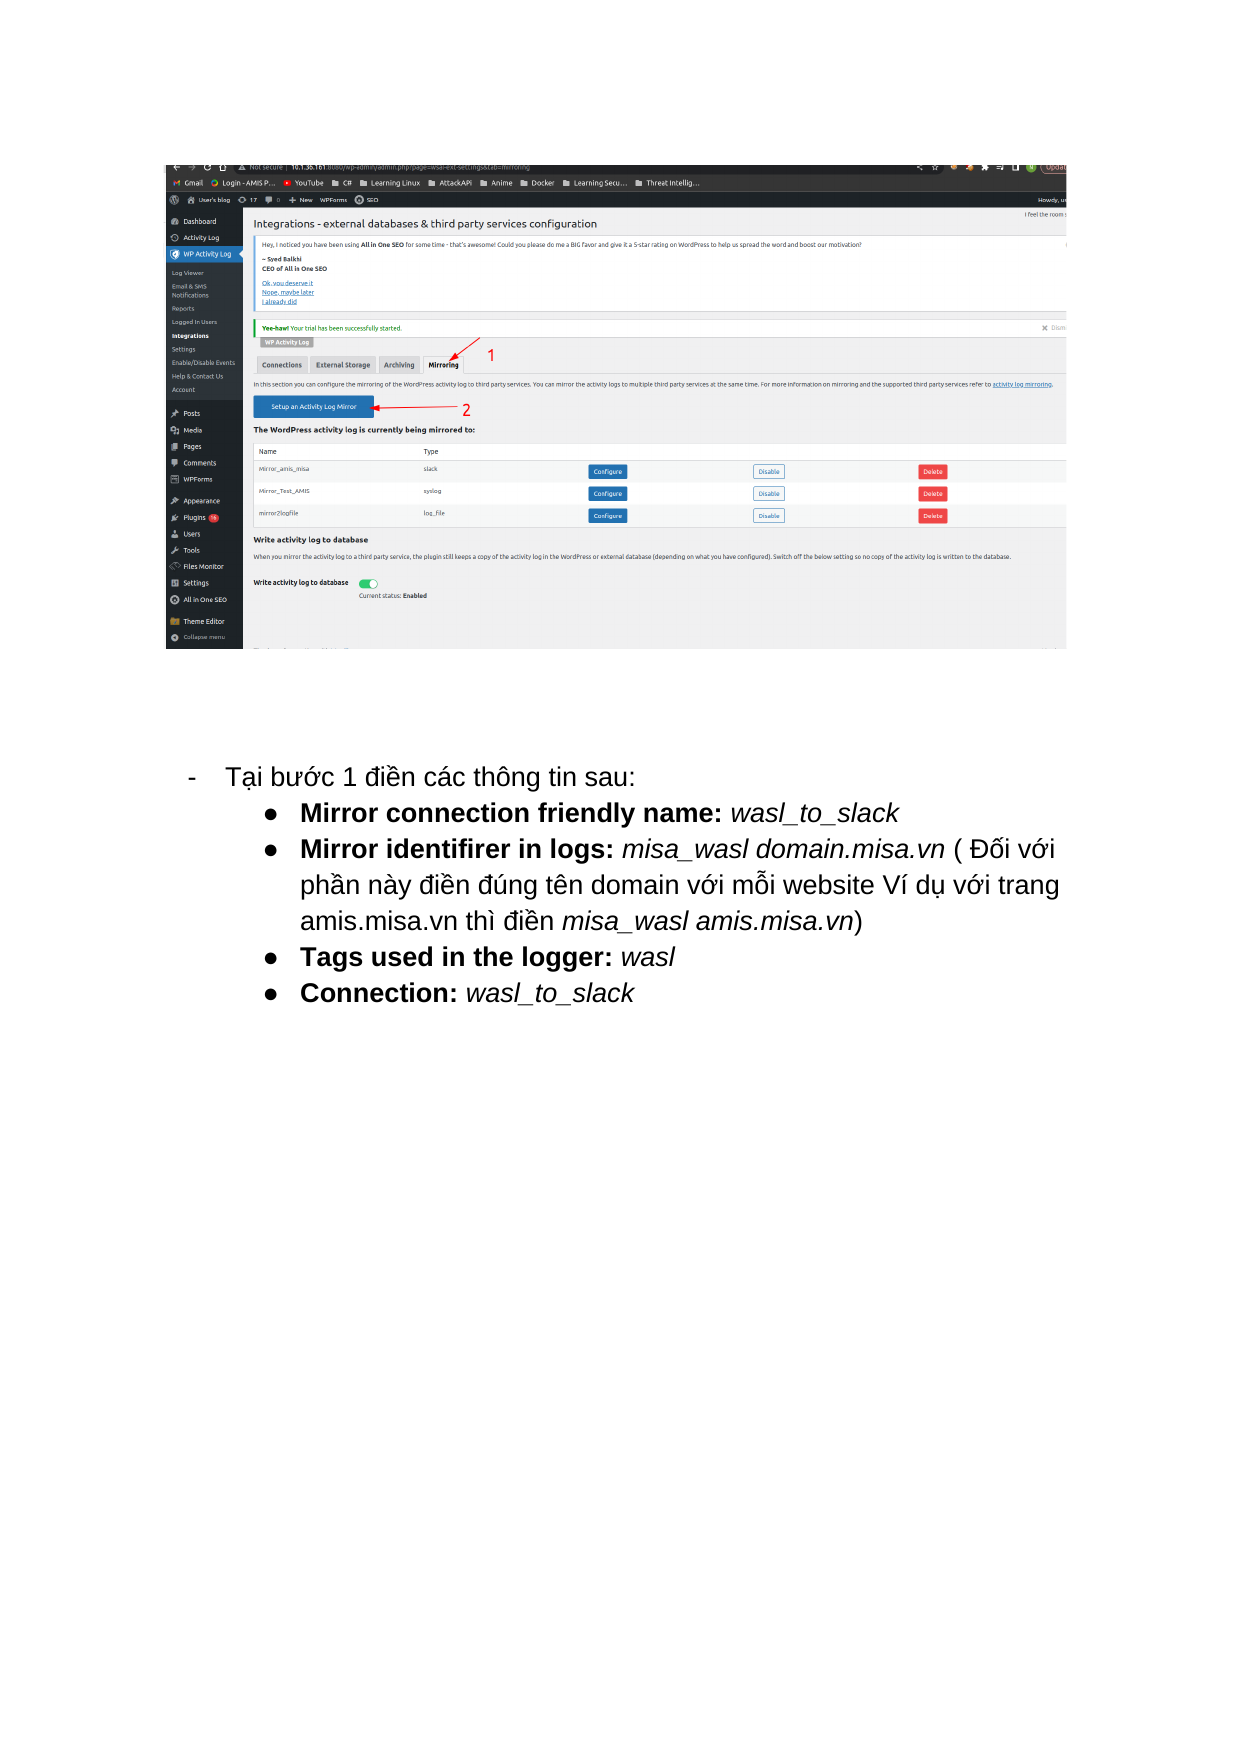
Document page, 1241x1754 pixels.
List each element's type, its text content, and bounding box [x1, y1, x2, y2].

list Connection: wasl_to_slack [262, 977, 1090, 1008]
list Mirror identifirer in logs: misa_wasl domain.misa.vn ( Đối với phần này điền đúng tên domain với mỗi website Ví dụ với trang amis.misa.vn thì điền misa_wasl amis.misa.vn) [262, 833, 1090, 936]
picture [163, 165, 1067, 649]
list Mirror connection friendly name: wasl_to_slack [262, 797, 1090, 828]
list Tags used in the logger: wasl [262, 941, 1090, 972]
list Tại bước 1 điền các thông tin sau: [187, 761, 1090, 792]
